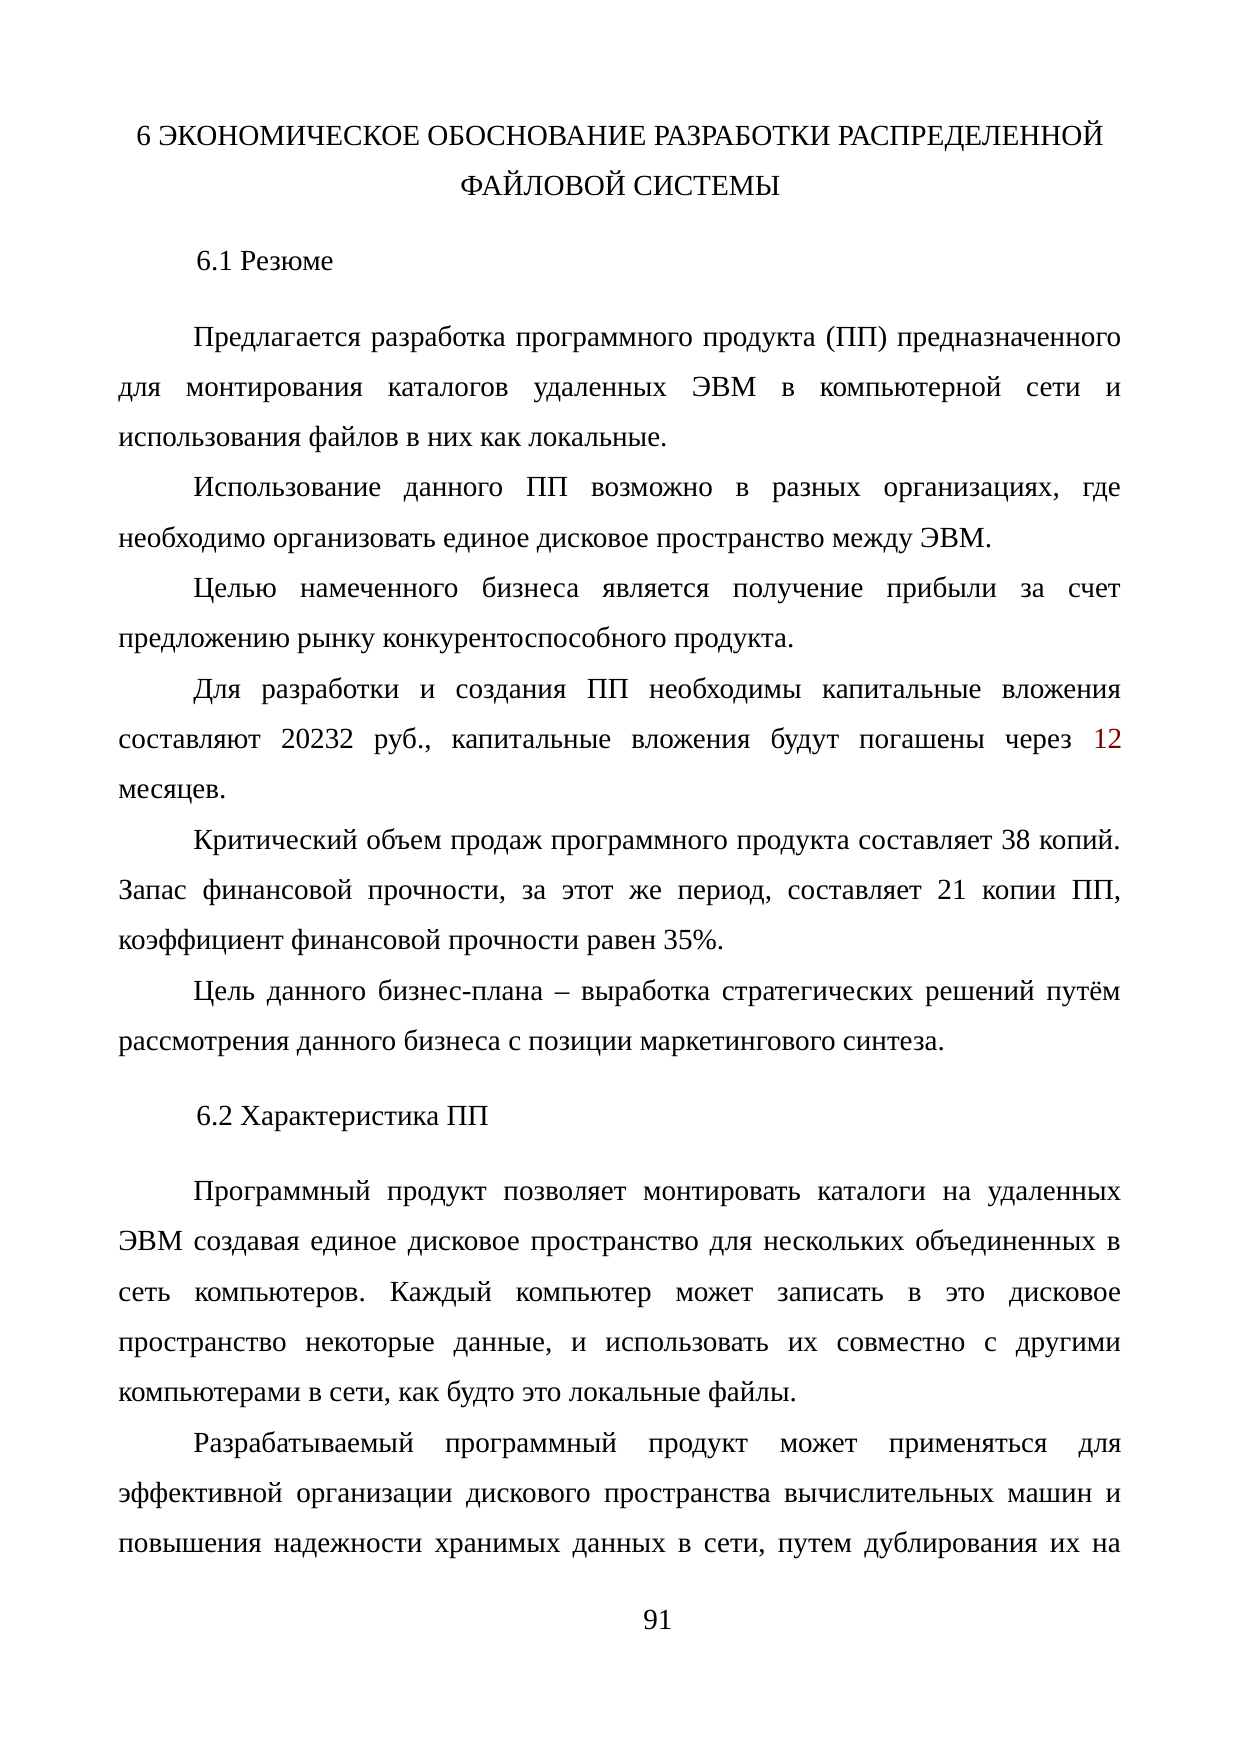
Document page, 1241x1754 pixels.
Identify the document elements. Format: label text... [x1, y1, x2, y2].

subtitle Резюме [189, 243, 1122, 277]
text Критический объем продаж программного продукта составляет 38 копий. Запас финансовой прочности, за этот же период, составляет 21 копии ПП, коэффициент финансовой прочности равен 35%. [118, 822, 1122, 956]
text Разрабатываемый программный продукт может применяться для эффективной организации дискового пространства вычислительных машин и повышения надежности хранимых данных в сети, путем дублирования их на [118, 1425, 1122, 1559]
text Целью намеченного бизнеса является получение прибыли за счет предложению рынку конкурентоспособного продукта. [118, 570, 1122, 654]
text Для разработки и создания ПП необходимы капитальные вложения составляют 20232 руб., капитальные вложения будут погашены через 12 месяцев. [118, 671, 1122, 805]
text Использование данного ПП возможно в разных организациях, где необходимо организовать единое дисковое пространство между ЭВМ. [118, 469, 1122, 553]
subtitle Характеристика ПП [189, 1098, 1122, 1132]
subtitle Экономическое обоснование разработки распределенной файловой системы [118, 118, 1122, 202]
text Цель данного бизнес-плана – выработка стратегических решений путём рассмотрения данного бизнеса с позиции маркетингового синтеза. [118, 973, 1122, 1057]
text Программный продукт позволяет монтировать каталоги на удаленных ЭВМ создавая единое дисковое пространство для нескольких объединенных в сеть компьютеров. Каждый компьютер может записать в это дисковое пространство некоторые данные, и использовать их совместно с другими компьютерами в сети, как будто это локальные файлы. [118, 1173, 1122, 1408]
text Предлагается разработка программного продукта (ПП) предназначенного для монтирования каталогов удаленных ЭВМ в компьютерной сети и использования файлов в них как локальные. [118, 319, 1122, 453]
